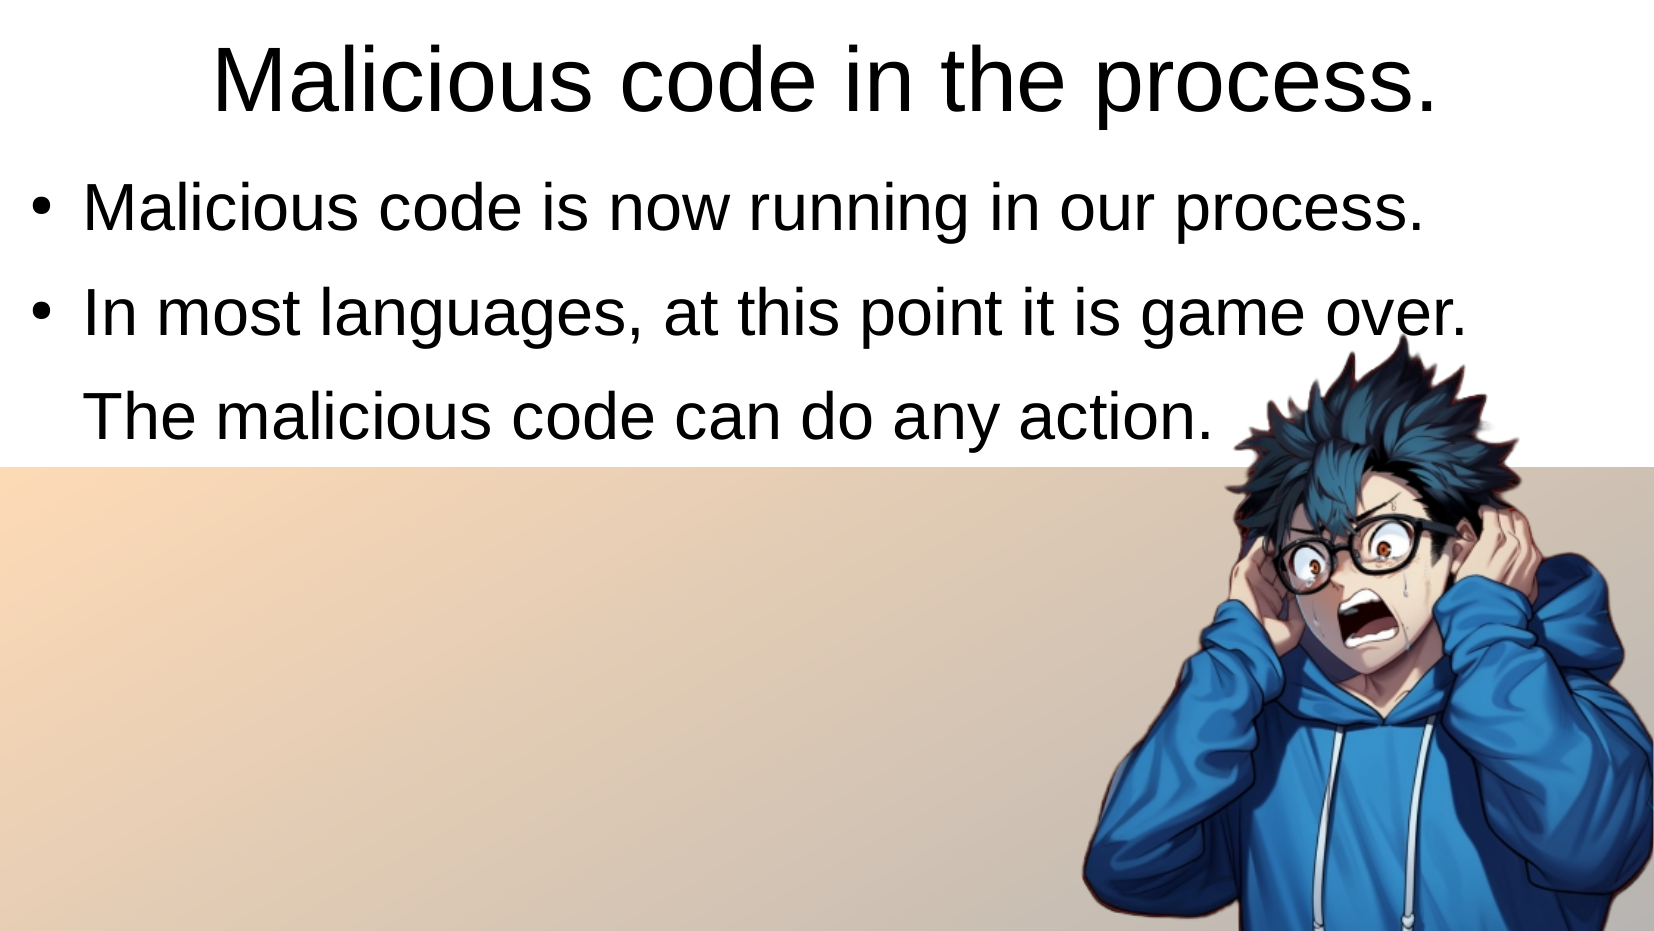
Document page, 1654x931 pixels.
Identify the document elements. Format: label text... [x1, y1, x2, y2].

picture [946, 149, 1654, 931]
text_box [0, 467, 946, 931]
list Malicious code is now running in our process. In most languages, at this point it is game over. The malicious code can do any action. Can we modularly enforce security even in the presence of malicious code? [11, 170, 946, 467]
title Malicious code in the process. [82, 1, 1571, 157]
